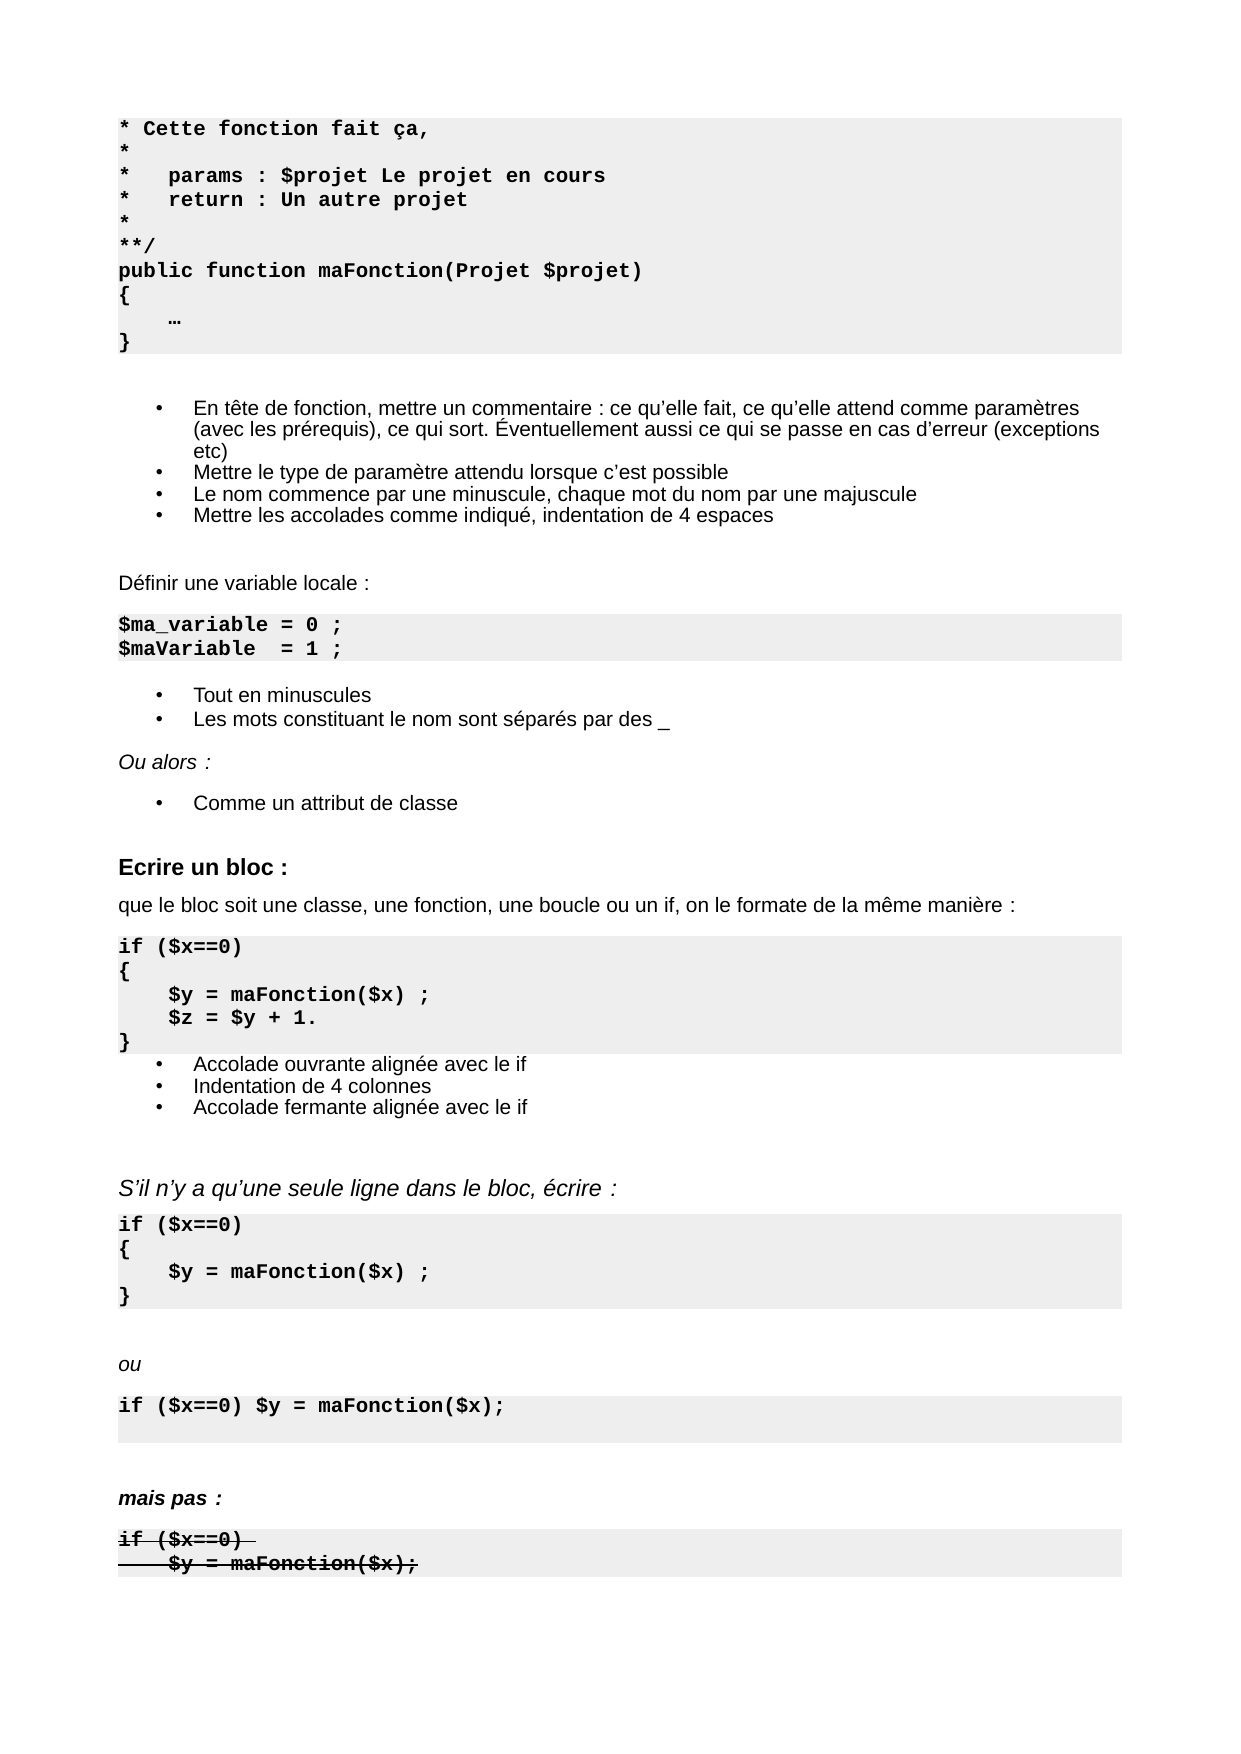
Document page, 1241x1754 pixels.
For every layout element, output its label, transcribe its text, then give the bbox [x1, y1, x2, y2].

text if ($x==0) $y = maFonction($x); [118, 1529, 1122, 1577]
text ou [118, 1352, 1122, 1376]
text if ($x==0) { $y = maFonction($x) ; } [118, 1214, 1122, 1309]
list Comme un attribut de classe [156, 793, 1122, 815]
subtitle S’il n’y a qu’une seule ligne dans le bloc, écrire : [118, 1175, 1122, 1202]
list Accolade ouvrante alignée avec le if [156, 1054, 1122, 1076]
text Ou alors : [118, 750, 1122, 774]
text * return : Un autre projet [118, 189, 1122, 213]
text * Cette fonction fait ça, [118, 118, 1122, 142]
text Définir une variable locale : [118, 571, 1122, 594]
list Mettre les accolades comme indiqué, indentation de 4 espaces [156, 506, 1122, 527]
list En tête de fonction, mettre un commentaire : ce qu’elle fait, ce qu’elle attend comme paramètres (avec les prérequis), ce qui sort. Éventuellement aussi ce qui se passe en cas d’erreur (exceptions etc) [156, 398, 1122, 463]
list Mettre le type de paramètre attendu lorsque c’est possible [156, 463, 1122, 484]
text mais pas : [118, 1486, 1122, 1510]
text que le bloc soit une classe, une fonction, une boucle ou un if, on le formate de la même manière : [118, 893, 1122, 917]
text * [118, 213, 1122, 236]
list Les mots constituant le nom sont séparés par des _ [156, 707, 1122, 731]
text $maVariable = 1 ; [118, 638, 1122, 661]
list Le nom commence par une minuscule, chaque mot du nom par une majuscule [156, 484, 1122, 506]
subtitle Ecrire un bloc : [118, 854, 1122, 880]
text **/ [118, 236, 1122, 260]
text $ma_variable = 0 ; [118, 614, 1122, 638]
list Indentation de 4 colonnes [156, 1076, 1122, 1098]
text if ($x==0) { $y = maFonction($x) ; $z = $y + 1. } [118, 936, 1122, 1054]
text if ($x==0) $y = maFonction($x); [118, 1396, 1122, 1419]
list Accolade fermante alignée avec le if [156, 1098, 1122, 1119]
text * params : $projet Le projet en cours [118, 165, 1122, 189]
text public function maFonction(Projet $projet) { … } [118, 260, 1122, 354]
list Tout en minuscules [156, 685, 1122, 707]
text * [118, 142, 1122, 165]
